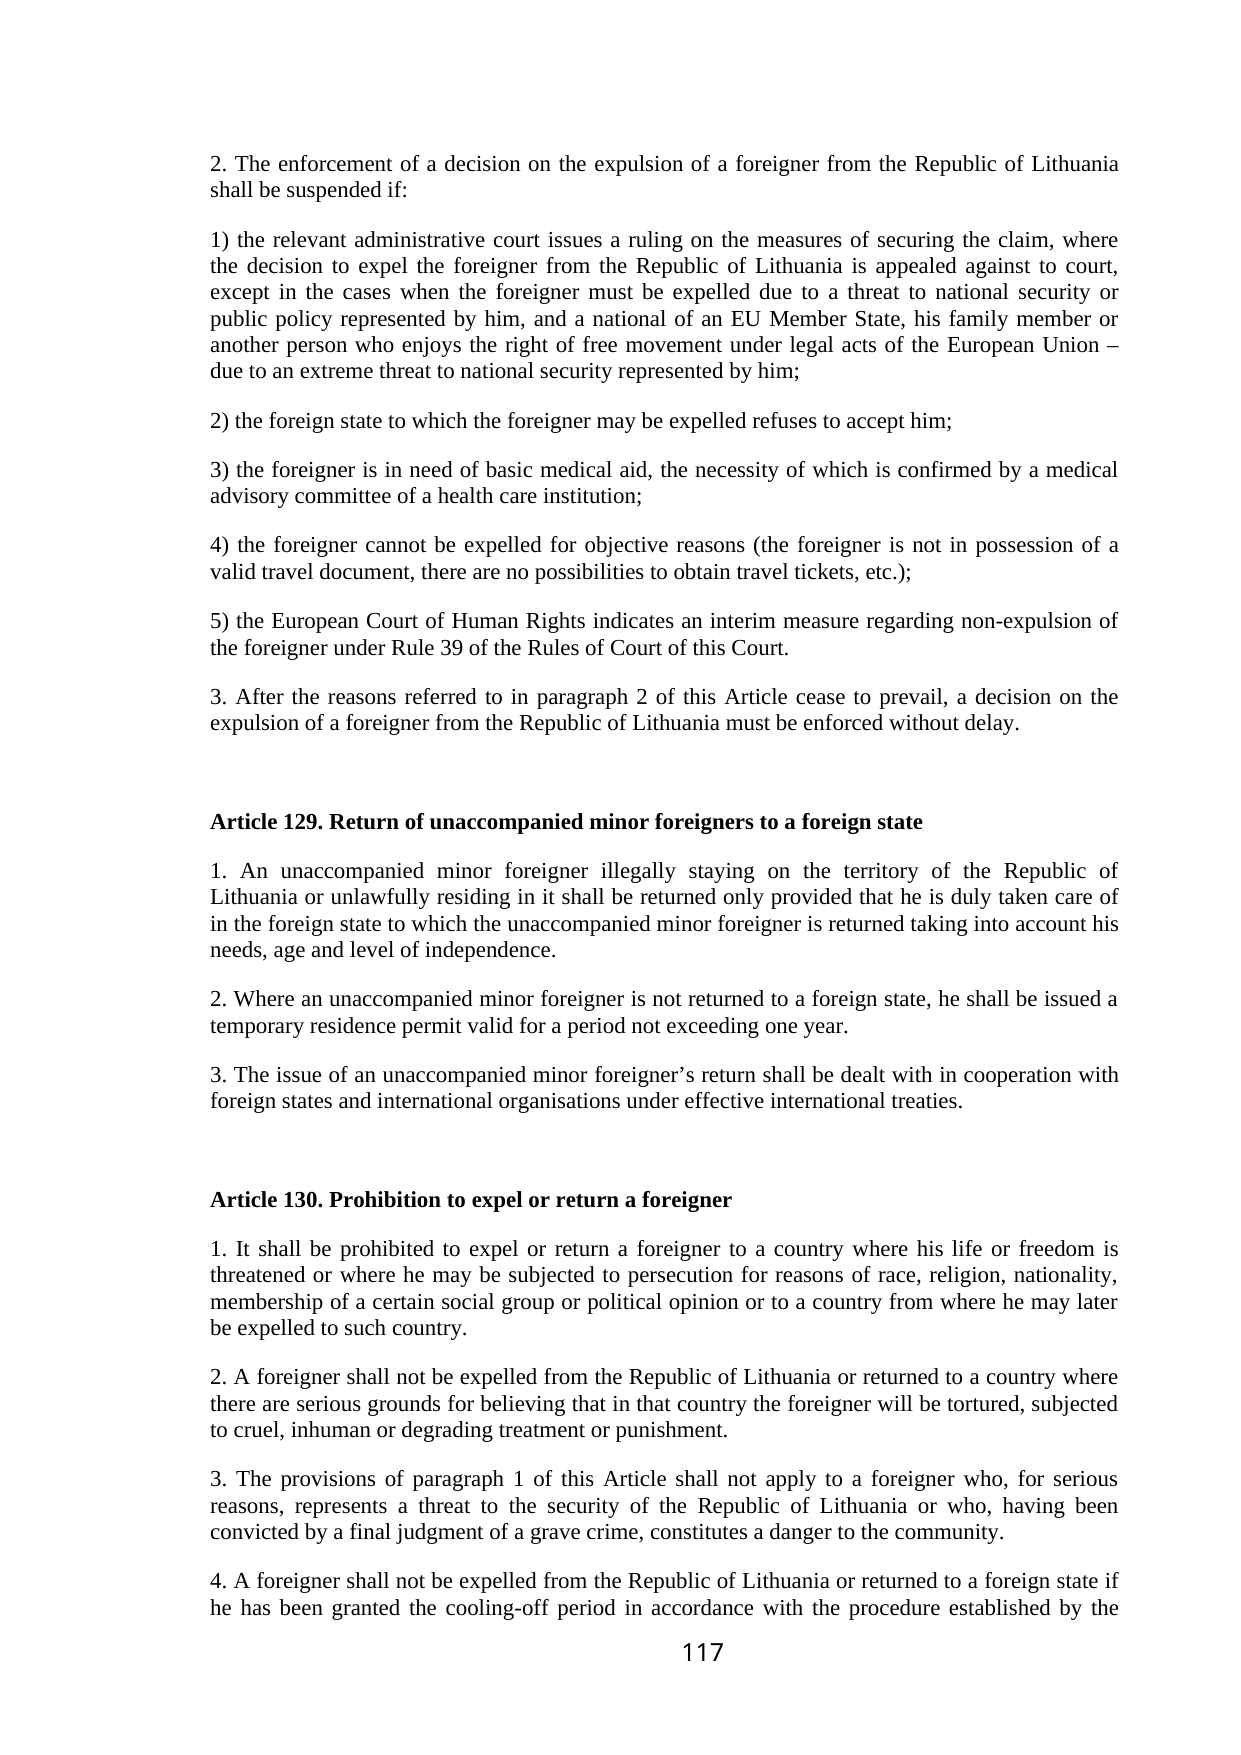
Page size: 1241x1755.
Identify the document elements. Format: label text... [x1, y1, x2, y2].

text 2. Where an unaccompanied minor foreigner is not returned to a foreign state, he shall be issued a temporary residence permit valid for a period not exceeding one year. [210, 985, 1120, 1038]
text Article 130. Prohibition to expel or return a foreigner [210, 1186, 1120, 1212]
text 5) the European Court of Human Rights indicates an interim measure regarding non-expulsion of the foreigner under Rule 39 of the Rules of Court of this Court. [210, 607, 1120, 660]
text 4. A foreigner shall not be expelled from the Republic of Lithuania or returned to a foreign state if he has been granted the cooling-off period in accordance with the procedure established by the [210, 1567, 1120, 1620]
text 4) the foreigner cannot be expelled for objective reasons (the foreigner is not in possession of a valid travel document, there are no possibilities to obtain travel tickets, etc.); [210, 532, 1120, 584]
text 2. A foreigner shall not be expelled from the Republic of Lithuania or returned to a country where there are serious grounds for believing that in that country the foreigner will be tortured, subjected to cruel, inhuman or degrading treatment or punishment. [210, 1363, 1120, 1442]
text 2) the foreign state to which the foreigner may be expelled refuses to accept him; [210, 407, 1120, 433]
text 2. The enforcement of a decision on the expulsion of a foreigner from the Republic of Lithuania shall be suspended if: [210, 150, 1120, 203]
text 3) the foreigner is in need of basic medical aid, the necessity of which is confirmed by a medical advisory committee of a health care institution; [210, 456, 1120, 509]
text Article 129. Return of unaccompanied minor foreigners to a foreign state [210, 808, 1120, 834]
text 3. After the reasons referred to in paragraph 2 of this Article cease to prevail, a decision on the expulsion of a foreigner from the Republic of Lithuania must be enforced without delay. [210, 683, 1120, 736]
text 3. The issue of an unaccompanied minor foreigner’s return shall be dealt with in cooperation with foreign states and international organisations under effective international treaties. [210, 1061, 1120, 1114]
text 3. The provisions of paragraph 1 of this Article shall not apply to a foreigner who, for serious reasons, represents a threat to the security of the Republic of Lithuania or who, having been convicted by a final judgment of a grave crime, constitutes a danger to the community. [210, 1465, 1120, 1544]
text 1) the relevant administrative court issues a ruling on the measures of securing the claim, where the decision to expel the foreigner from the Republic of Lithuania is appealed against to court, except in the cases when the foreigner must be expelled due to a threat to national security or public policy represented by him, and a national of an EU Member State, his family member or another person who enjoys the right of free movement under legal acts of the European Union – due to an extreme threat to national security represented by him; [210, 226, 1120, 384]
text 1. An unaccompanied minor foreigner illegally staying on the territory of the Republic of Lithuania or unlawfully residing in it shall be returned only provided that he is duly taken care of in the foreign state to which the unaccompanied minor foreigner is returned taking into account his needs, age and level of independence. [210, 857, 1120, 962]
text 1. It shall be prohibited to expel or return a foreigner to a country where his life or freedom is threatened or where he may be subjected to persecution for reasons of race, religion, nationality, membership of a certain social group or political opinion or to a country from where he may later be expelled to such country. [210, 1235, 1120, 1341]
